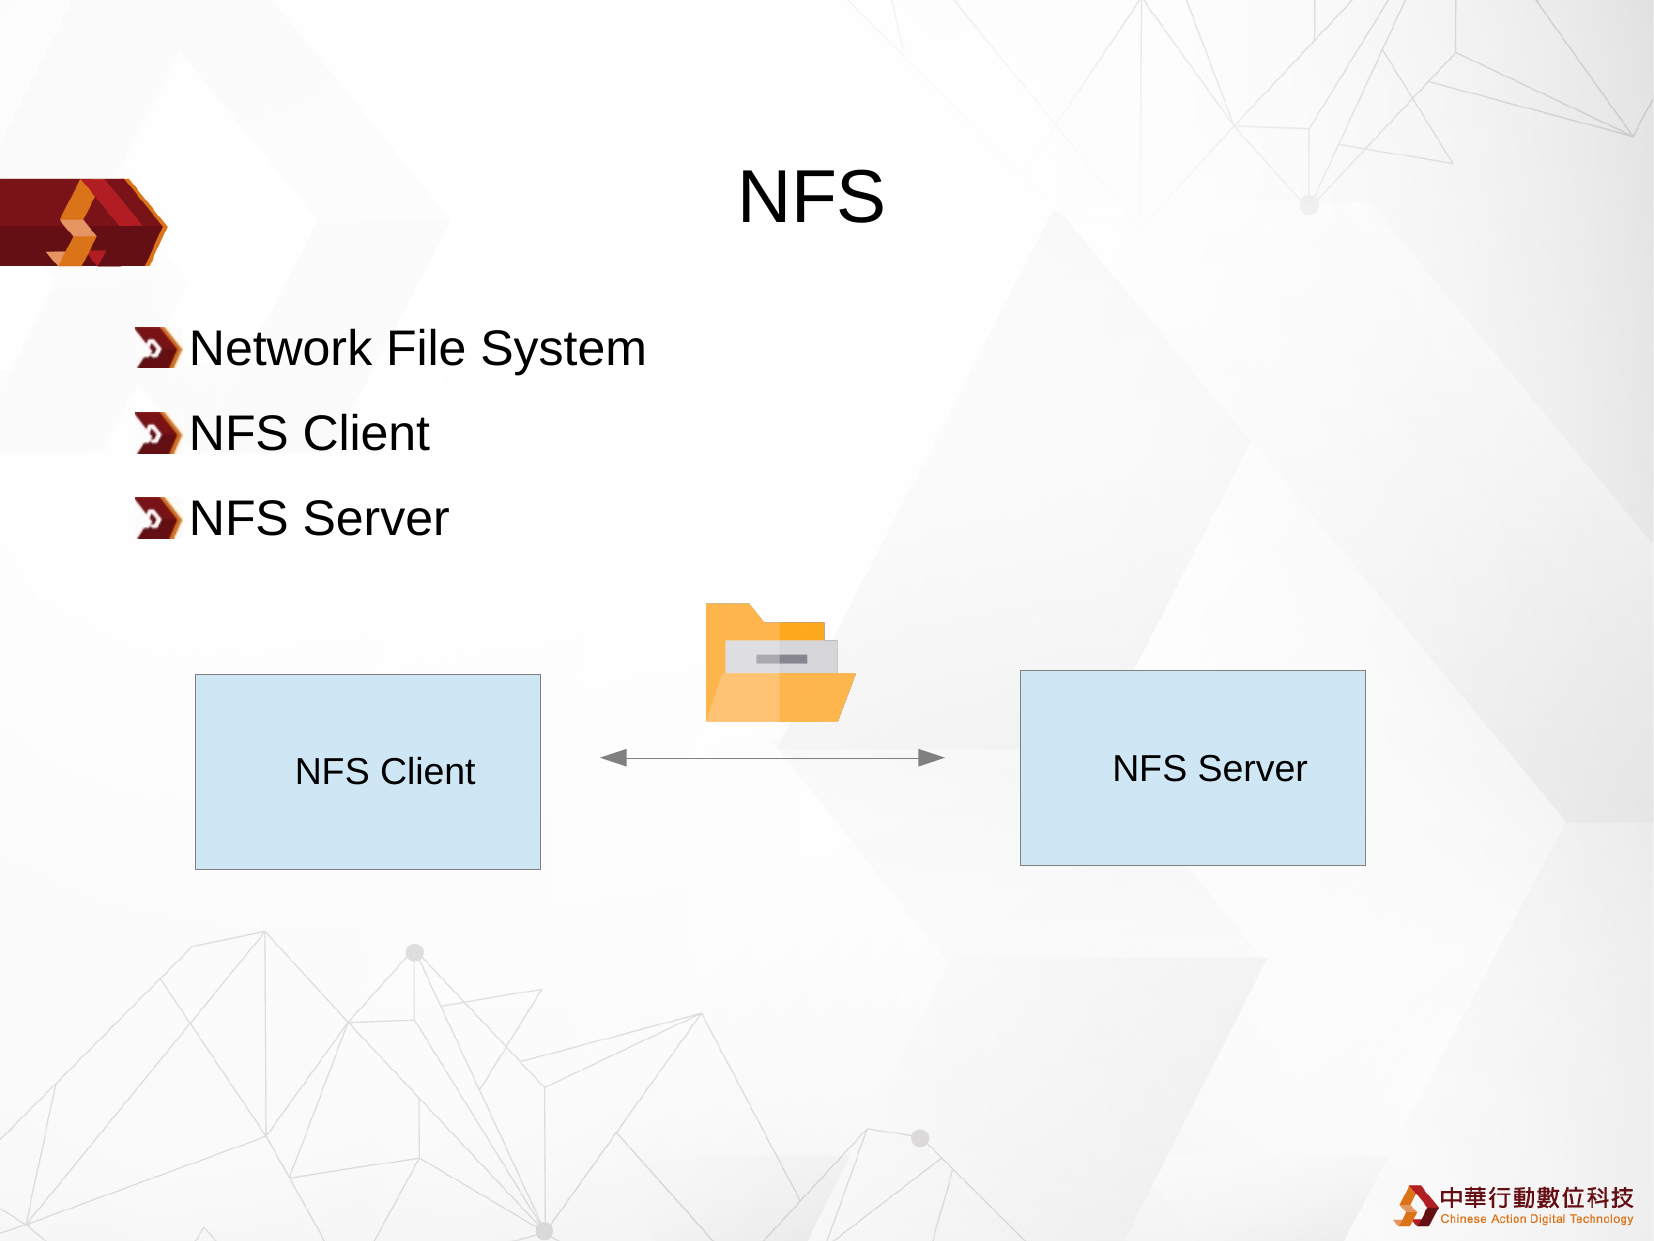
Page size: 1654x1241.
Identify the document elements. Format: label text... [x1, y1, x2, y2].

picture [0, 0, 1654, 1241]
title NFS [118, 112, 1506, 281]
list Network File System NFS Client NFS Server [118, 319, 1571, 1040]
text_box NFS Server [1020, 670, 1366, 866]
text_box NFS Client [195, 674, 541, 870]
